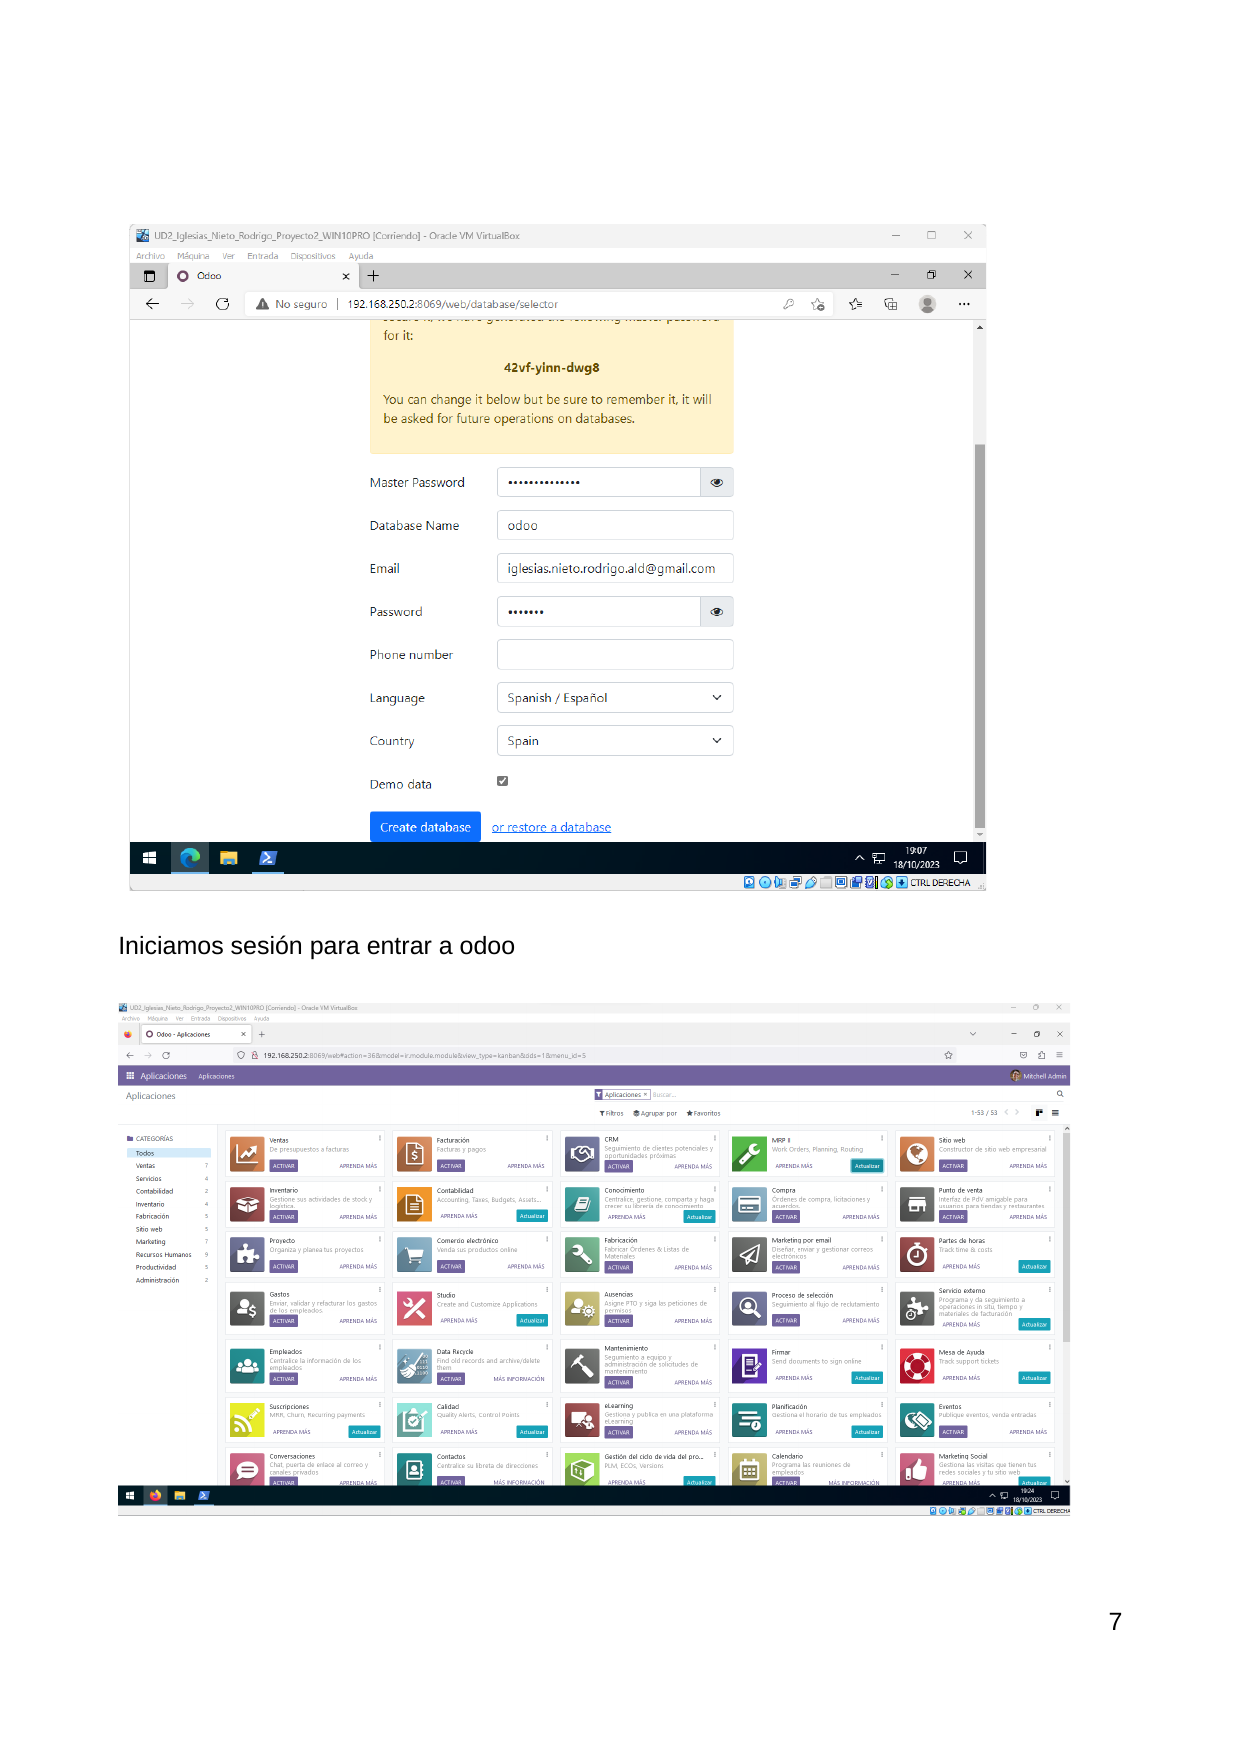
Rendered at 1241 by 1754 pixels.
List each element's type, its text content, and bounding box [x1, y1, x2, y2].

picture [118, 1003, 1071, 1516]
picture [129, 224, 987, 891]
text Iniciamos sesión para entrar a odoo [118, 931, 1122, 960]
